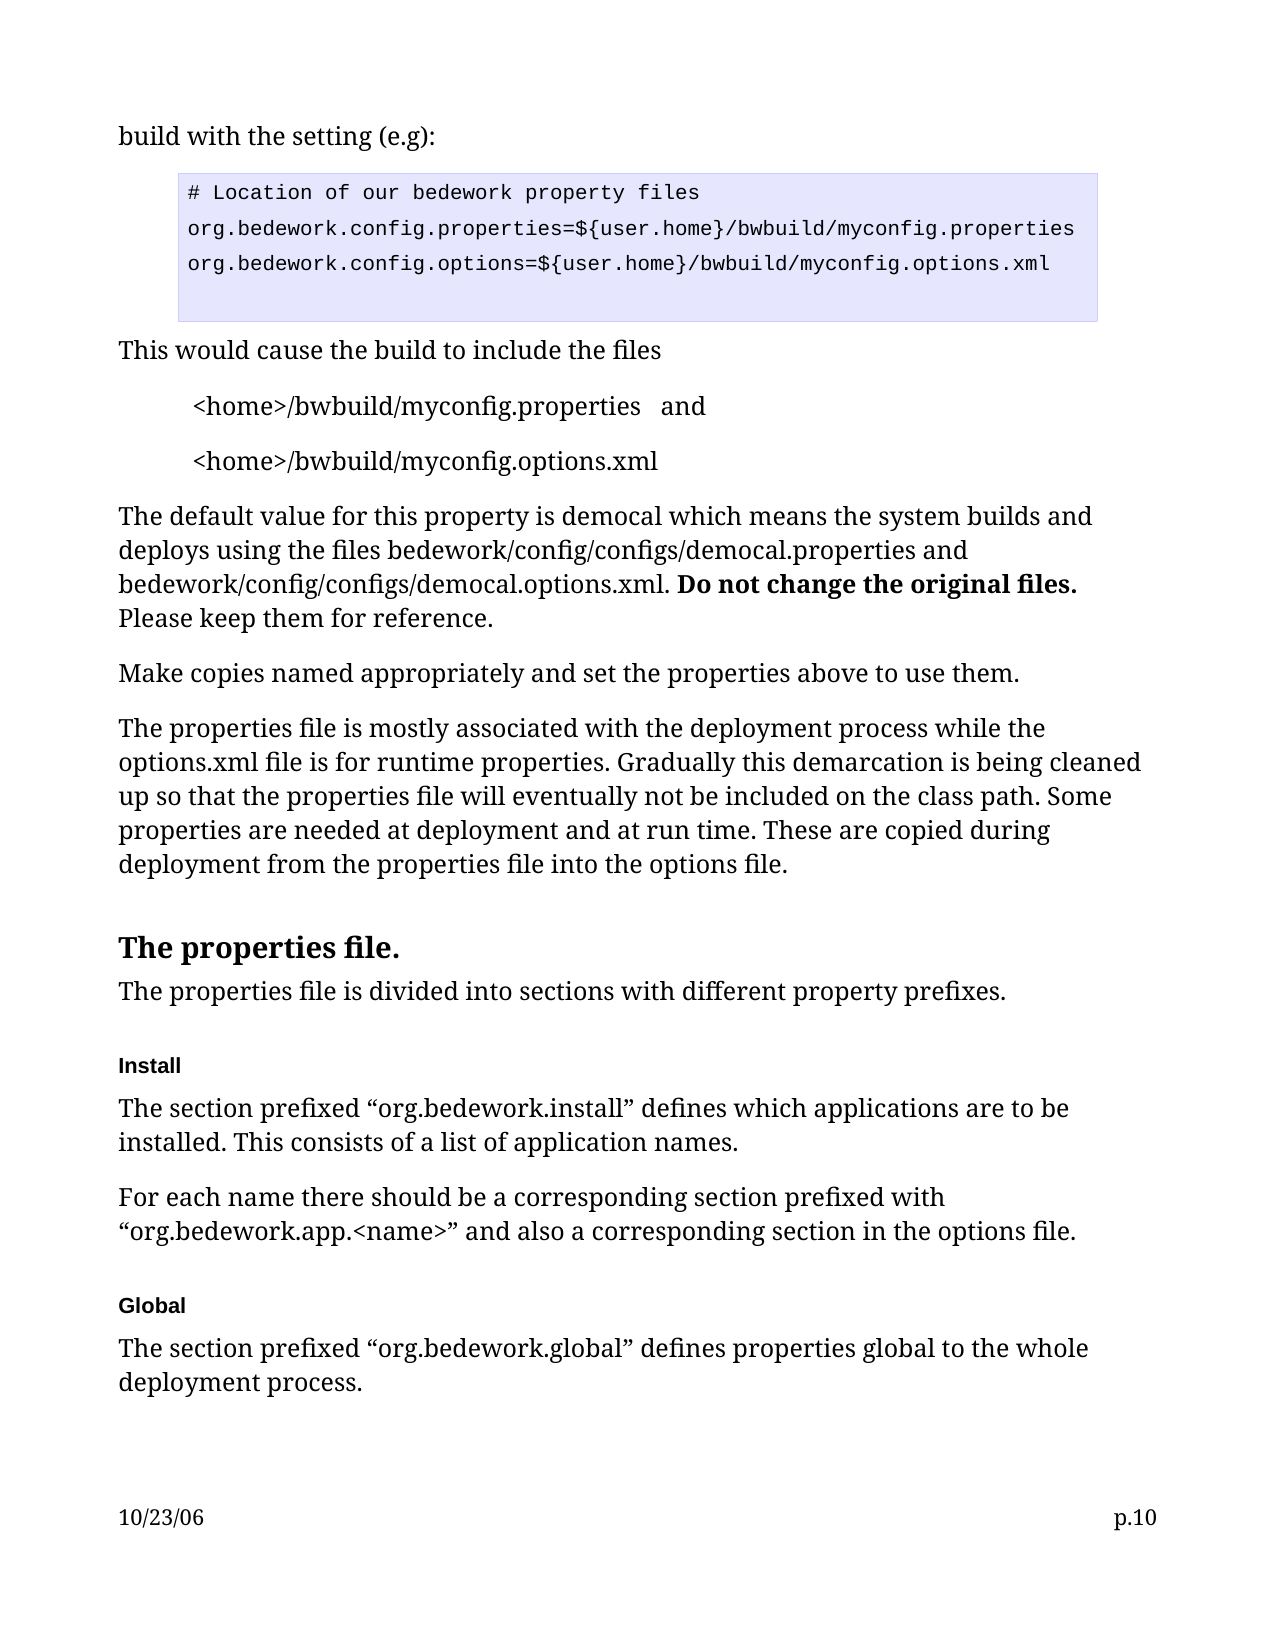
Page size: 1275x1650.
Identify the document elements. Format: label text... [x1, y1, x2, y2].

text org.bedework.config.options=${user.home}/bwbuild/myconfig.options.xml [179, 244, 1097, 277]
subtitle Install [118, 1053, 1157, 1078]
text The properties file is divided into sections with different property prefixes. [118, 973, 1157, 1007]
text build with the setting (e.g): [118, 118, 1157, 152]
text # Location of our bedework property files [179, 174, 1097, 206]
text <home>/bwbuild/myconfig.properties and [192, 388, 1157, 422]
text org.bedework.config.properties=${user.home}/bwbuild/myconfig.properties [179, 209, 1097, 241]
text The properties file is mostly associated with the deployment process while the options.xml file is for runtime properties. Gradually this demarcation is being cleaned up so that the properties file will eventually not be included on the class path. Some properties are needed at deployment and at run time. These are copied during deployment from the properties file into the options file. [118, 711, 1157, 881]
text Make copies named appropriately and set the properties above to use them. [118, 656, 1157, 690]
text The default value for this property is democal which means the system builds and deploys using the files bedework/config/configs/democal.properties and bedework/config/configs/democal.options.xml. Do not change the original files. Please keep them for reference. [118, 498, 1157, 634]
text <home>/bwbuild/myconfig.options.xml [192, 443, 1157, 477]
text The section prefixed “org.bedework.install” defines which applications are to be installed. This consists of a list of application names. [118, 1090, 1157, 1158]
text This would cause the build to include the files [118, 333, 1157, 367]
subtitle Global [118, 1294, 1157, 1318]
text For each name there should be a corresponding section prefixed with “org.bedework.app.<name>” and also a corresponding section in the options file. [118, 1179, 1157, 1248]
text The section prefixed “org.bedework.global” defines properties global to the whole deployment process. [118, 1331, 1157, 1399]
subtitle The properties file. [118, 928, 1157, 967]
